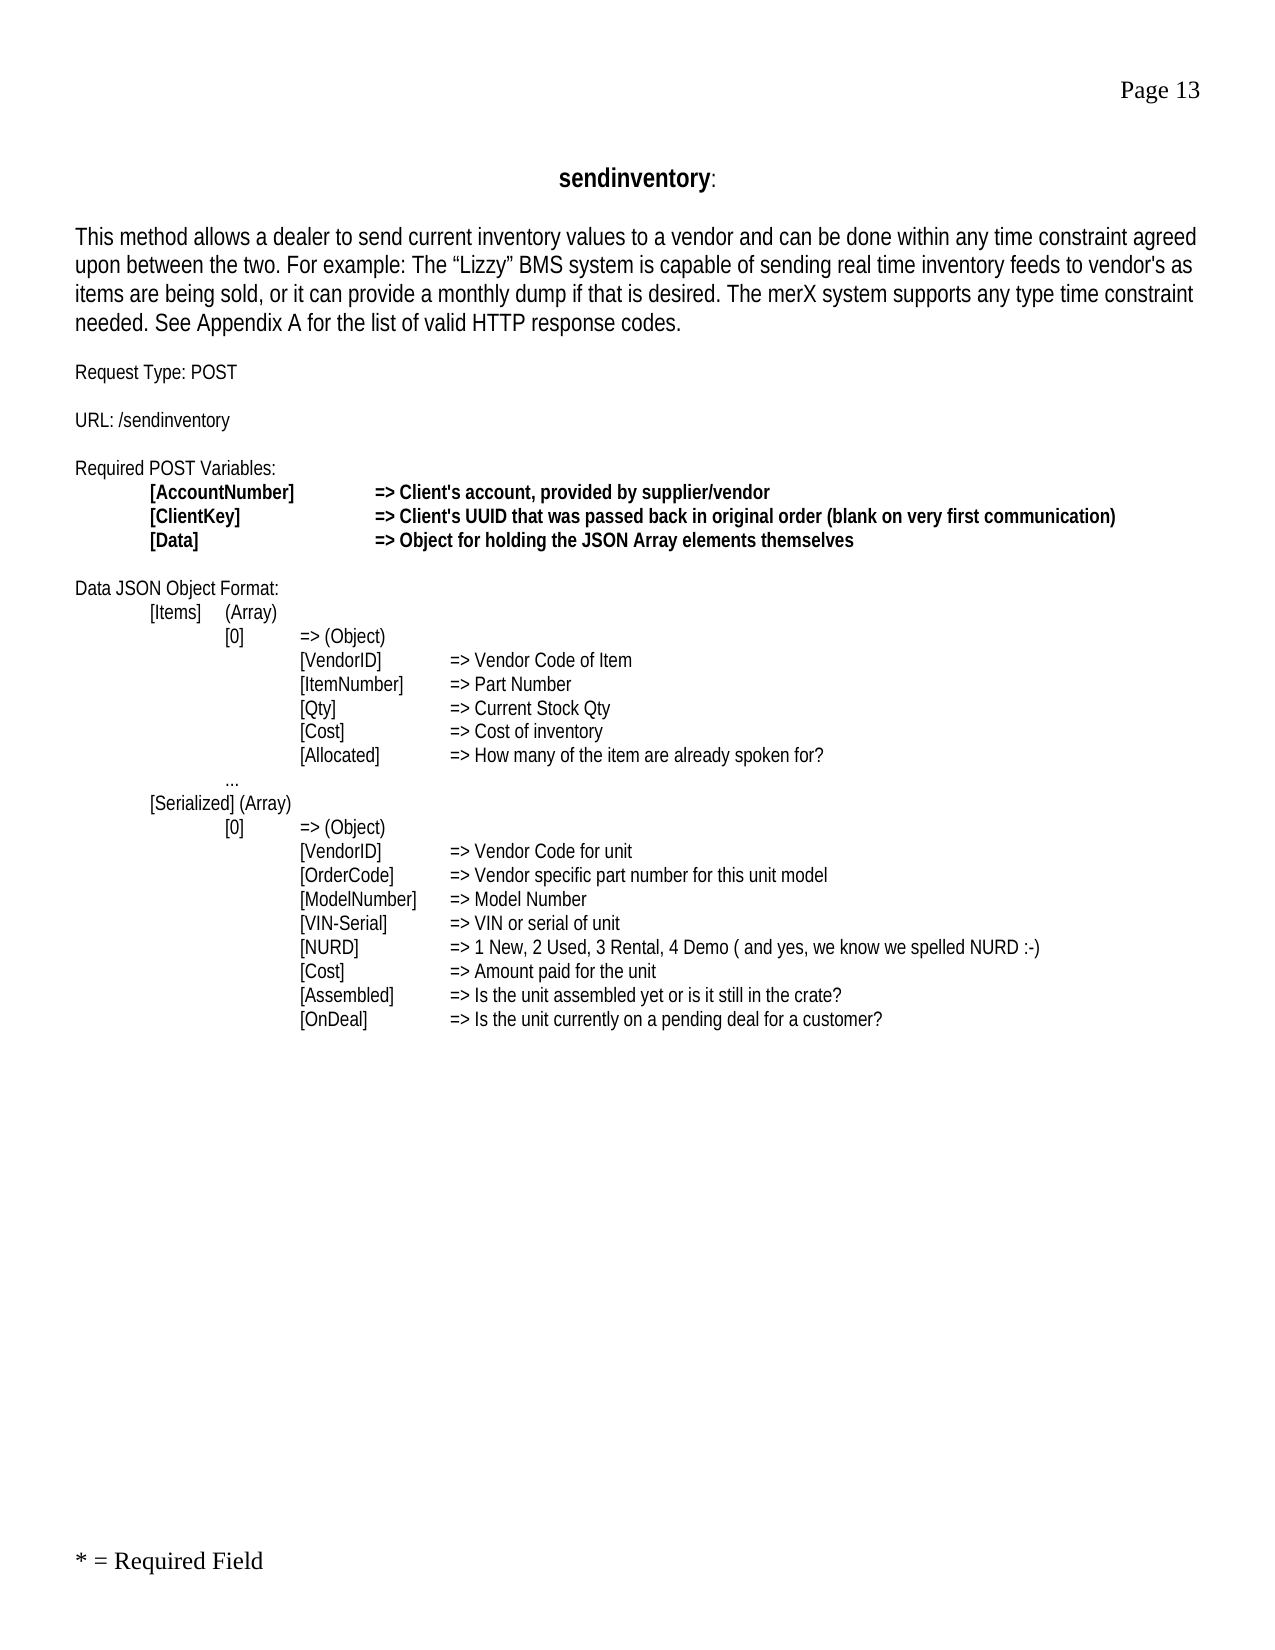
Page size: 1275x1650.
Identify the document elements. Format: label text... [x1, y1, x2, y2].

text [ClientKey] => Client's UUID that was passed back in original order (blank on very first communication) [75, 504, 1200, 528]
text [ItemNumber] => Part Number [75, 672, 1200, 696]
text [Serialized] (Array) [75, 791, 1200, 815]
text [0] => (Object) [75, 624, 1200, 648]
text URL: /sendinventory [75, 408, 1200, 432]
text [Cost] => Cost of inventory [75, 719, 1200, 743]
text [Items] (Array) [75, 600, 1200, 624]
text This method allows a dealer to send current inventory values to a vendor and can be done within any time constraint agreed upon between the two. For example: The “Lizzy” BMS system is capable of sending real time inventory feeds to vendor's as items are being sold, or it can provide a monthly dump if that is desired. The merX system supports any type time constraint needed. See Appendix A for the list of valid HTTP response codes. [75, 222, 1200, 336]
text [VIN-Serial] => VIN or serial of unit [75, 911, 1200, 935]
text [OnDeal] => Is the unit currently on a pending deal for a customer? [75, 1007, 1200, 1031]
text Data JSON Object Format: [75, 576, 1200, 600]
text ... [75, 767, 1200, 791]
text [0] => (Object) [75, 815, 1200, 839]
text [ModelNumber] => Model Number [75, 887, 1200, 911]
text Required POST Variables: [75, 456, 1200, 480]
text [VendorID] => Vendor Code for unit [75, 839, 1200, 863]
text [Assembled] => Is the unit assembled yet or is it still in the crate? [75, 983, 1200, 1007]
text [Cost] => Amount paid for the unit [75, 959, 1200, 983]
text [NURD] => 1 New, 2 Used, 3 Rental, 4 Demo ( and yes, we know we spelled NURD :-) [75, 935, 1200, 959]
text Request Type: POST [75, 360, 1200, 384]
text [AccountNumber] => Client's account, provided by supplier/vendor [75, 480, 1200, 504]
text [Data] => Object for holding the JSON Array elements themselves [75, 528, 1200, 552]
text [Qty] => Current Stock Qty [75, 696, 1200, 719]
text [OrderCode] => Vendor specific part number for this unit model [75, 863, 1200, 887]
text sendinventory: [75, 162, 1200, 193]
text [VendorID] => Vendor Code of Item [75, 648, 1200, 672]
text [Allocated] => How many of the item are already spoken for? [75, 743, 1200, 767]
